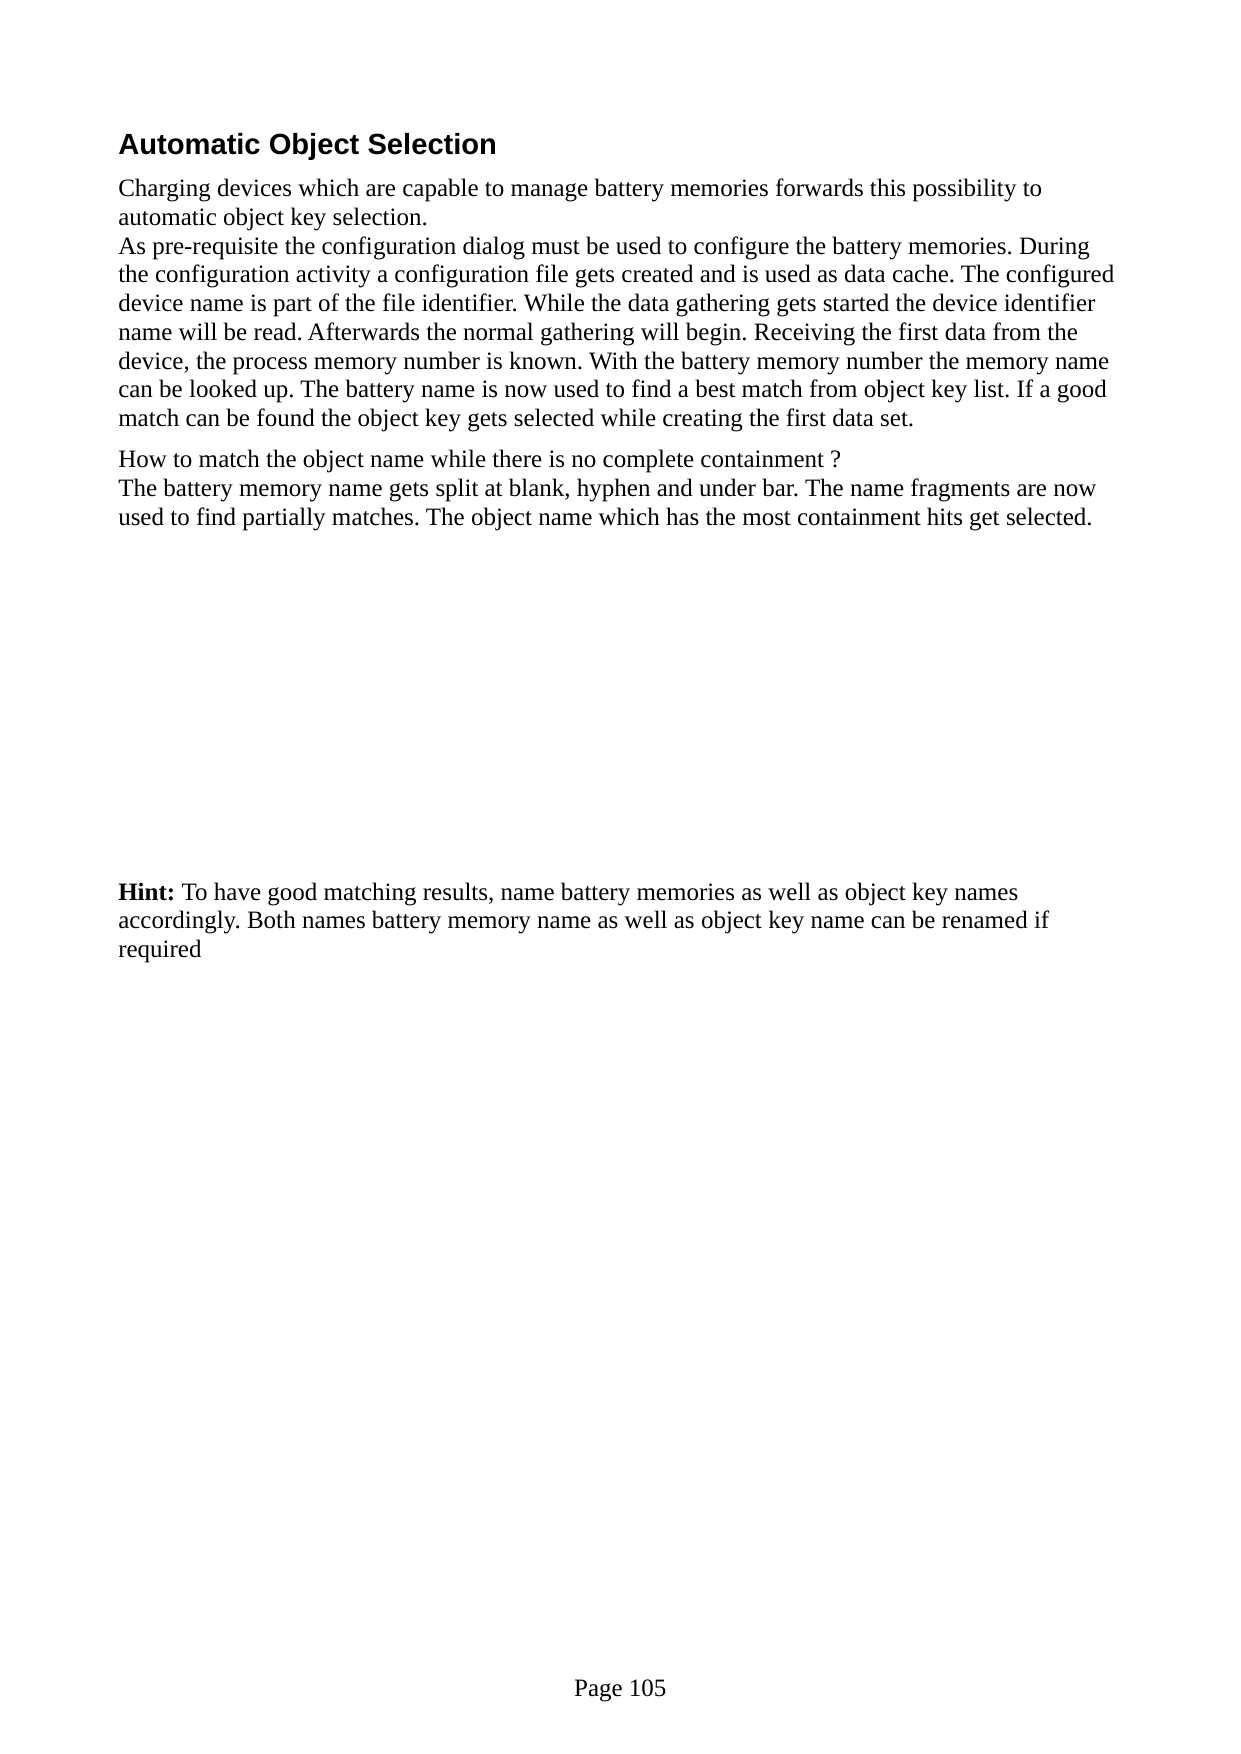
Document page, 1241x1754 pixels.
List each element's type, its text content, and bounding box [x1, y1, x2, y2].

text Charging devices which are capable to manage battery memories forwards this possibility to automatic object key selection. As pre-requisite the configuration dialog must be used to configure the battery memories. During the configuration activity a configuration file gets created and is used as data cache. The configured device name is part of the file identifier. While the data gathering gets started the device identifier name will be read. Afterwards the normal gathering will begin. Receiving the first data from the device, the process memory number is known. With the battery memory number the memory name can be looked up. The battery name is now used to find a best match from object key list. If a good match can be found the object key gets selected while creating the first data set. [118, 173, 1122, 432]
text Hint: To have good matching results, name battery memories as well as object key names accordingly. Both names battery memory name as well as object key name can be renamed if required [118, 877, 1122, 963]
text How to match the object name while there is no complete containment ? The battery memory name gets split at blank, hyphen and under bar. The name fragments are now used to find partially matches. The object name which has the most containment hits get selected. [118, 444, 1122, 531]
subtitle Automatic Object Selection [118, 127, 1122, 161]
